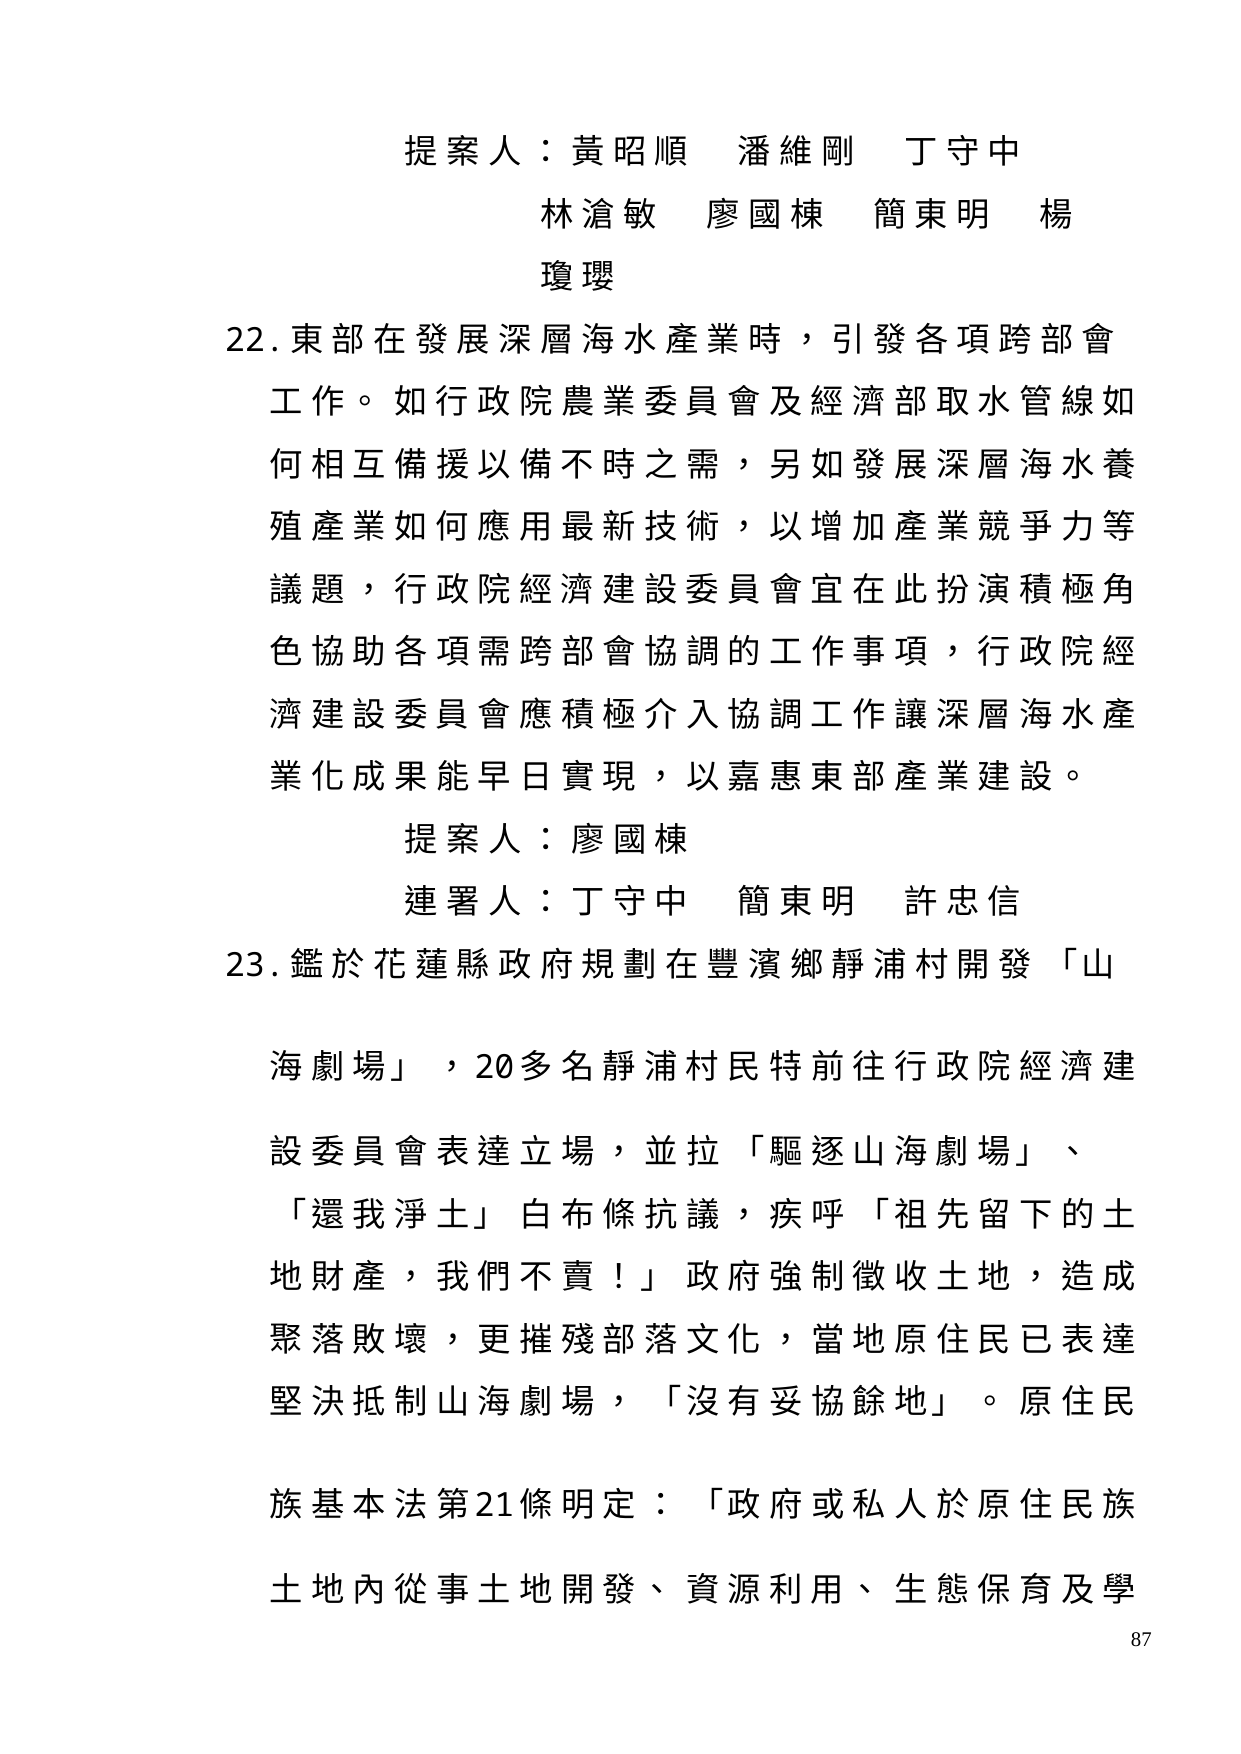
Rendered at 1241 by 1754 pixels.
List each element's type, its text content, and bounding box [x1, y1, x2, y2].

text 提案人：廖國棟 [396, 795, 1081, 858]
text 提案人：黃昭順 潘維剛 丁守中 林滄敏 廖國棟 簡東明 楊瓊瓔 [396, 108, 1081, 295]
text 連署人：丁守中 簡東明 許忠信 [396, 858, 1081, 920]
text 23.鑑於花蓮縣政府規劃在豐濱鄉靜浦村開發「山海劇場」，20多名靜浦村民特前往行政院經濟建設委員會表達立場，並拉「驅逐山海劇場」、「還我淨土」白布條抗議，疾呼「祖先留下的土地財產，我們不賣！」政府強制徵收土地，造成聚落敗壞，更摧殘部落文化，當地原住民已表達堅決抵制山海劇場，「沒有妥協餘地」。原住民族基本法第21條明定：「政府或私人於原住民族土地內從事土地開發、資源利用、生態保育及學 [223, 920, 1150, 1608]
text 22.東部在發展深層海水產業時，引發各項跨部會工作。如行政院農業委員會及經濟部取水管線如何相互備援以備不時之需，另如發展深層海水養殖產業如何應用最新技術，以增加產業競爭力等議題，行政院經濟建設委員會宜在此扮演積極角色協助各項需跨部會協調的工作事項，行政院經濟建設委員會應積極介入協調工作讓深層海水產業化成果能早日實現，以嘉惠東部產業建設。 [223, 295, 1150, 795]
